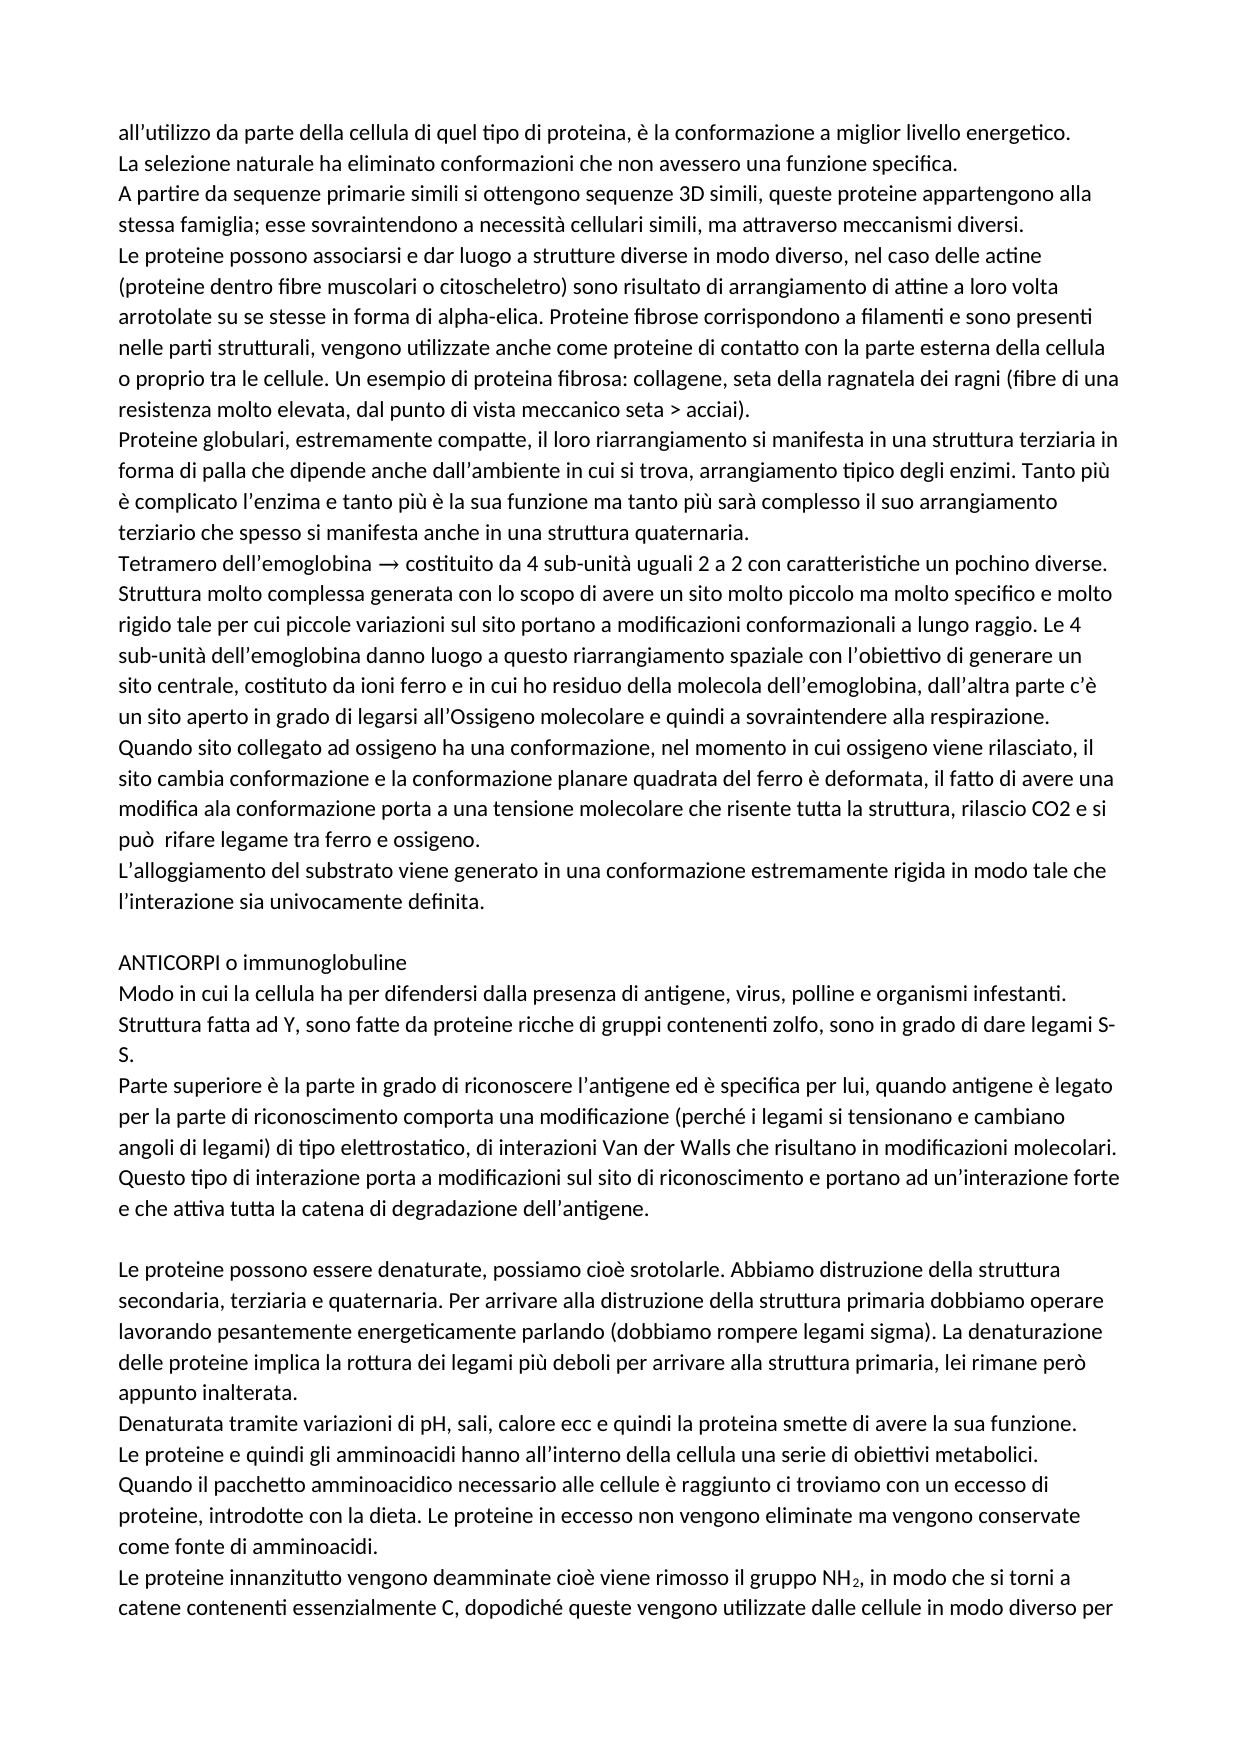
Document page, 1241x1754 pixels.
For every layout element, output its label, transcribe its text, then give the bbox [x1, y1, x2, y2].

text all’utilizzo da parte della cellula di quel tipo di proteina, è la conformazione a miglior livello energetico. La selezione naturale ha eliminato conformazioni che non avessero una funzione specifica. A partire da sequenze primarie simili si ottengono sequenze 3D simili, queste proteine appartengono alla stessa famiglia; esse sovraintendono a necessità cellulari simili, ma attraverso meccanismi diversi. Le proteine possono associarsi e dar luogo a strutture diverse in modo diverso, nel caso delle actine (proteine dentro fibre muscolari o citoscheletro) sono risultato di arrangiamento di attine a loro volta arrotolate su se stesse in forma di alpha-elica. Proteine fibrose corrispondono a filamenti e sono presenti nelle parti strutturali, vengono utilizzate anche come proteine di contatto con la parte esterna della cellula o proprio tra le cellule. Un esempio di proteina fibrosa: collagene, seta della ragnatela dei ragni (fibre di una resistenza molto elevata, dal punto di vista meccanico seta > acciai). Proteine globulari, estremamente compatte, il loro riarrangiamento si manifesta in una struttura terziaria in forma di palla che dipende anche dall’ambiente in cui si trova, arrangiamento tipico degli enzimi. Tanto più è complicato l’enzima e tanto più è la sua funzione ma tanto più sarà complesso il suo arrangiamento terziario che spesso si manifesta anche in una struttura quaternaria. Tetramero dell’emoglobina → costituito da 4 sub-unità uguali 2 a 2 con caratteristiche un pochino diverse. Struttura molto complessa generata con lo scopo di avere un sito molto piccolo ma molto specifico e molto rigido tale per cui piccole variazioni sul sito portano a modificazioni conformazionali a lungo raggio. Le 4 sub-unità dell’emoglobina danno luogo a questo riarrangiamento spaziale con l’obiettivo di generare un sito centrale, costituto da ioni ferro e in cui ho residuo della molecola dell’emoglobina, dall’altra parte c’è un sito aperto in grado di legarsi all’Ossigeno molecolare e quindi a sovraintendere alla respirazione. Quando sito collegato ad ossigeno ha una conformazione, nel momento in cui ossigeno viene rilasciato, il sito cambia conformazione e la conformazione planare quadrata del ferro è deformata, il fatto di avere una modifica ala conformazione porta a una tensione molecolare che risente tutta la struttura, rilascio CO2 e si può rifare legame tra ferro e ossigeno. L’alloggiamento del substrato viene generato in una conformazione estremamente rigida in modo tale che l’interazione sia univocamente definita. ANTICORPI o immunoglobuline Modo in cui la cellula ha per difendersi dalla presenza di antigene, virus, polline e organismi infestanti. Struttura fatta ad Y, sono fatte da proteine ricche di gruppi contenenti zolfo, sono in grado di dare legami S-S. Parte superiore è la parte in grado di riconoscere l’antigene ed è specifica per lui, quando antigene è legato per la parte di riconoscimento comporta una modificazione (perché i legami si tensionano e cambiano angoli di legami) di tipo elettrostatico, di interazioni Van der Walls che risultano in modificazioni molecolari. Questo tipo di interazione porta a modificazioni sul sito di riconoscimento e portano ad un’interazione forte e che attiva tutta la catena di degradazione dell’antigene. Le proteine possono essere denaturate, possiamo cioè srotolarle. Abbiamo distruzione della struttura secondaria, terziaria e quaternaria. Per arrivare alla distruzione della struttura primaria dobbiamo operare lavorando pesantemente energeticamente parlando (dobbiamo rompere legami sigma). La denaturazione delle proteine implica la rottura dei legami più deboli per arrivare alla struttura primaria, lei rimane però appunto inalterata. Denaturata tramite variazioni di pH, sali, calore ecc e quindi la proteina smette di avere la sua funzione. Le proteine e quindi gli amminoacidi hanno all’interno della cellula una serie di obiettivi metabolici. Quando il pacchetto amminoacidico necessario alle cellule è raggiunto ci troviamo con un eccesso di proteine, introdotte con la dieta. Le proteine in eccesso non vengono eliminate ma vengono conservate come fonte di amminoacidi. Le proteine innanzitutto vengono deamminate cioè viene rimosso il gruppo NH2, in modo che si torni a catene contenenti essenzialmente C, dopodiché queste vengono utilizzate dalle cellule in modo diverso per [118, 118, 1122, 1622]
